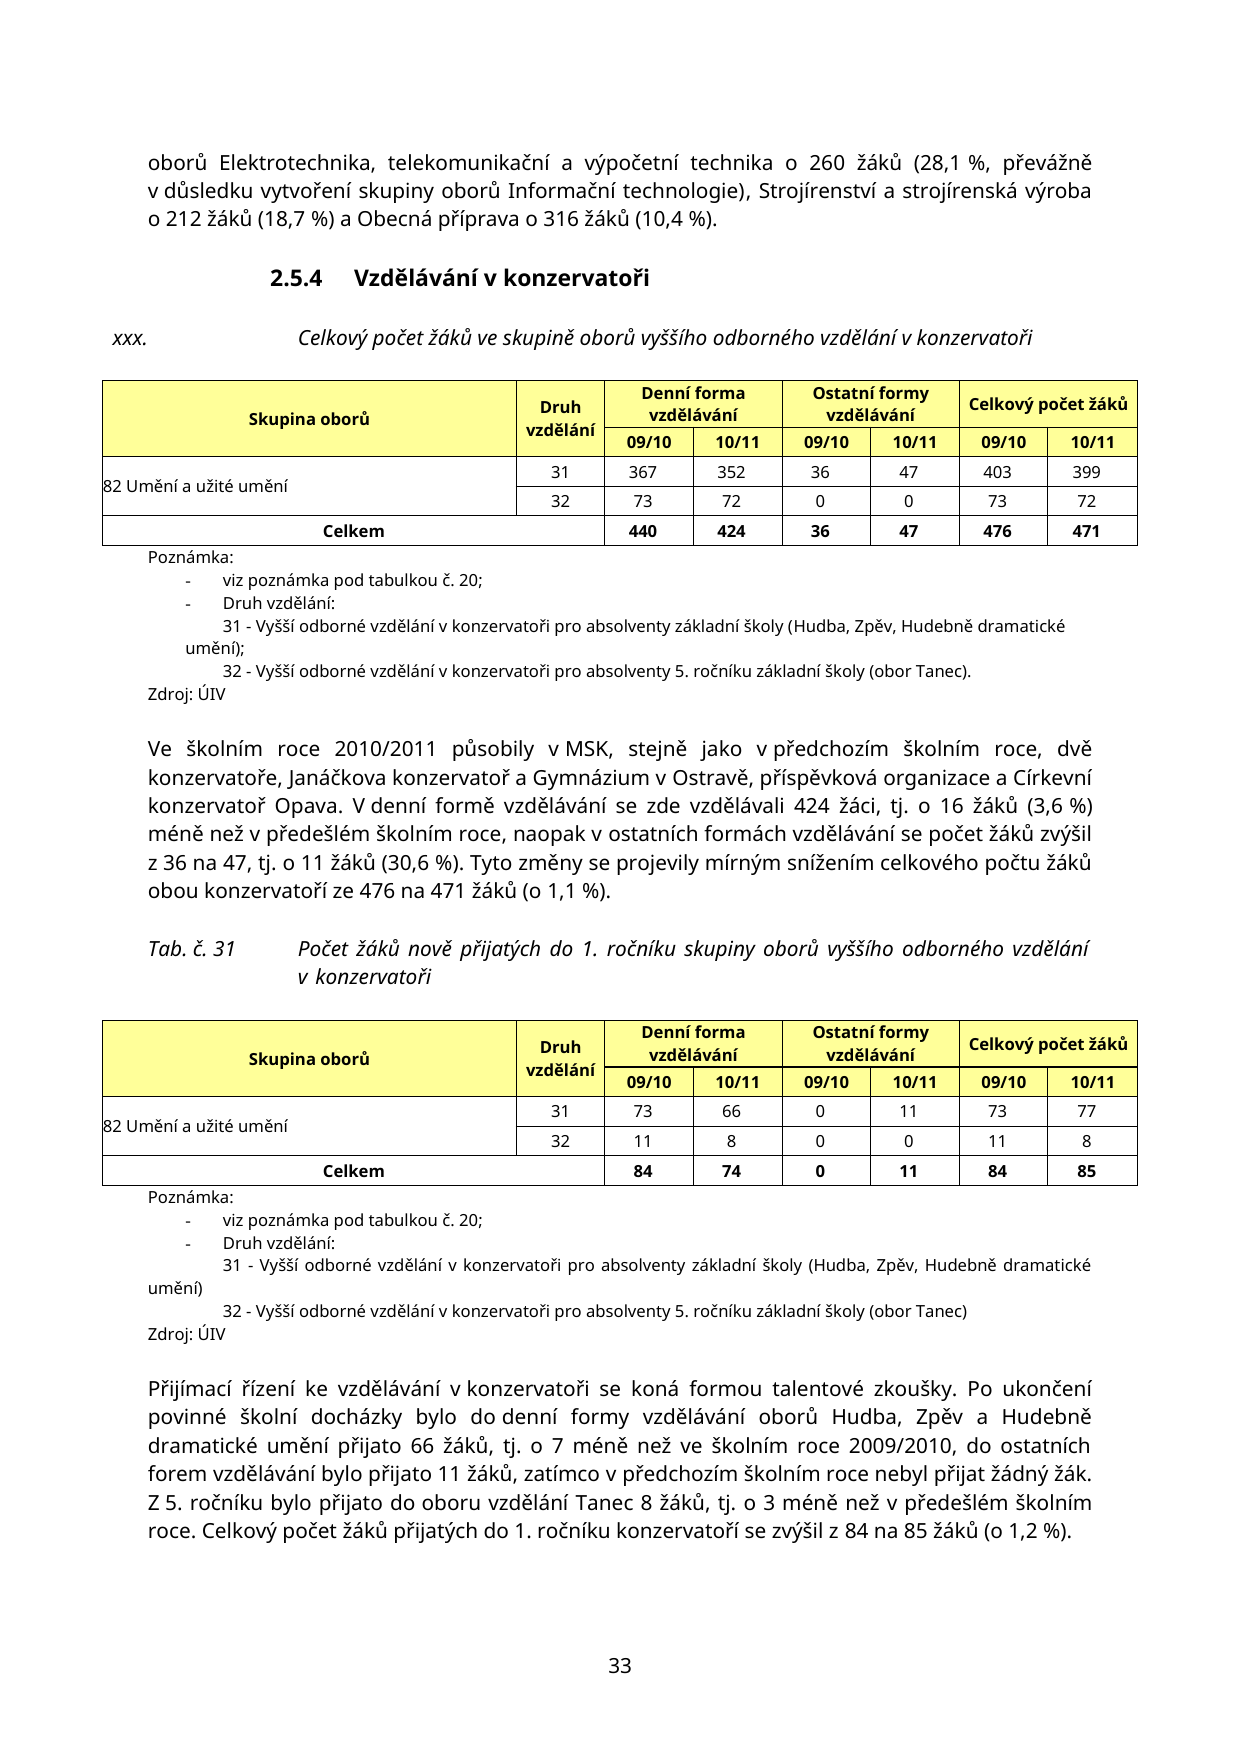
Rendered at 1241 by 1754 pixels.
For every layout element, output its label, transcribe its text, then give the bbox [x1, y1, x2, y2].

list viz poznámka pod tabulkou č. 20; [185, 1208, 1092, 1231]
table_cell 66 [694, 1097, 782, 1126]
table_cell 31 [517, 457, 604, 486]
table_cell 74 [694, 1156, 782, 1185]
table_cell 36 [783, 457, 870, 486]
table_cell 8 [1048, 1127, 1137, 1155]
table_cell 84 [605, 1156, 693, 1185]
table_cell 352 [694, 457, 782, 486]
list Počet žáků nově přijatých do 1. ročníku skupiny oborů vyššího odborného vzdělání v konzervatoři [148, 934, 1092, 991]
list Druh vzdělání: [185, 1231, 1092, 1254]
table_cell 10/11 [1048, 428, 1137, 456]
table_cell 10/11 [1048, 1068, 1137, 1096]
text 32 - Vyšší odborné vzdělání v konzervatoři pro absolventy 5. ročníku základní školy (obor Tanec) [148, 1299, 1092, 1322]
table_cell 10/11 [694, 428, 782, 456]
text Zdroj: ÚIV [148, 1322, 1092, 1345]
table_cell 32 [517, 487, 604, 515]
table_header Celkový počet žáků [960, 1021, 1137, 1066]
table_cell 09/10 [605, 428, 693, 456]
table_cell 32 [517, 1127, 604, 1155]
table_cell 73 [605, 1097, 693, 1126]
table_header Ostatní formy vzdělávání [783, 381, 959, 427]
table_cell 82 Umění a užité umění [103, 1097, 516, 1155]
text Zdroj: ÚIV [148, 682, 1092, 705]
table_cell 85 [1048, 1156, 1137, 1185]
list Celkový počet žáků ve skupině oborů vyššího odborného vzdělání v konzervatoři [148, 323, 1092, 351]
list Poznámka: [148, 546, 1092, 569]
table_header Celkový počet žáků [960, 381, 1137, 427]
table_cell 11 [871, 1097, 959, 1126]
table_cell 47 [871, 457, 959, 486]
table_cell 367 [605, 457, 693, 486]
table_cell 0 [783, 1097, 870, 1126]
text Přijímací řízení ke vzdělávání v konzervatoři se koná formou talentové zkoušky. Po ukončení povinné školní docházky bylo do denní formy vzdělávání oborů Hudba, Zpěv a Hudebně dramatické umění přijato 66 žáků, tj. o 7 méně než ve školním roce 2009/2010, do ostatních forem vzdělávání bylo přijato 11 žáků, zatímco v předchozím školním roce nebyl přijat žádný žák. Z 5. ročníku bylo přijato do oboru vzdělání Tanec 8 žáků, tj. o 3 méně než v předešlém školním roce. Celkový počet žáků přijatých do 1. ročníku konzervatoří se zvýšil z 84 na 85 žáků (o 1,2 %). [148, 1374, 1092, 1544]
table_header Ostatní formy vzdělávání [783, 1021, 959, 1066]
table_cell 82 Umění a užité umění [103, 457, 516, 515]
table_cell 73 [960, 487, 1047, 515]
text 31 - Vyšší odborné vzdělání v konzervatoři pro absolventy základní školy (Hudba, Zpěv, Hudebně dramatické umění) [148, 1254, 1092, 1299]
table_cell 11 [871, 1156, 959, 1185]
table_cell 73 [605, 487, 693, 515]
table_cell 09/10 [783, 1068, 870, 1096]
text oborů Elektrotechnika, telekomunikační a výpočetní technika o 260 žáků (28,1 %, převážně v důsledku vytvoření skupiny oborů Informační technologie), Strojírenství a strojírenská výroba o 212 žáků (18,7 %) a Obecná příprava o 316 žáků (10,4 %). [148, 148, 1092, 233]
table_cell 399 [1048, 457, 1137, 486]
text 32 - Vyšší odborné vzdělání v konzervatoři pro absolventy 5. ročníku základní školy (obor Tanec). [185, 659, 1092, 682]
table_cell 09/10 [960, 1068, 1047, 1096]
table_cell 47 [871, 516, 959, 545]
table_cell Celkem [103, 516, 604, 545]
table_cell 403 [960, 457, 1047, 486]
table_cell 77 [1048, 1097, 1137, 1126]
list Druh vzdělání: [185, 591, 1092, 614]
table_cell 8 [694, 1127, 782, 1155]
table_cell 84 [960, 1156, 1047, 1185]
table_cell 440 [605, 516, 693, 545]
list Poznámka: [148, 1186, 1092, 1208]
table_cell 476 [960, 516, 1047, 545]
table_header Denní forma vzdělávání [605, 1021, 782, 1066]
table_cell 10/11 [694, 1068, 782, 1096]
text Ve školním roce 2010/2011 působily v MSK, stejně jako v předchozím školním roce, dvě konzervatoře, Janáčkova konzervatoř a Gymnázium v Ostravě, příspěvková organizace a Církevní konzervatoř Opava. V denní formě vzdělávání se zde vzdělávali 424 žáci, tj. o 16 žáků (3,6 %) méně než v předešlém školním roce, naopak v ostatních formách vzdělávání se počet žáků zvýšil z 36 na 47, tj. o 11 žáků (30,6 %). Tyto změny se projevily mírným snížením celkového počtu žáků obou konzervatoří ze 476 na 471 žáků (o 1,1 %). [148, 734, 1092, 905]
table_cell 424 [694, 516, 782, 545]
table_cell 72 [694, 487, 782, 515]
table_cell 0 [871, 487, 959, 515]
table_header Druh vzdělání [517, 381, 604, 456]
table_cell 0 [783, 487, 870, 515]
list viz poznámka pod tabulkou č. 20; [185, 569, 1092, 591]
table_cell 0 [783, 1156, 870, 1185]
table_header Skupina oborů [103, 1021, 516, 1096]
table_header Skupina oborů [103, 381, 516, 456]
table_header Druh vzdělání [517, 1021, 604, 1096]
table_cell 10/11 [871, 428, 959, 456]
table_cell 471 [1048, 516, 1137, 545]
table_cell 09/10 [960, 428, 1047, 456]
table_cell 11 [605, 1127, 693, 1155]
table_cell 0 [783, 1127, 870, 1155]
table_cell 11 [960, 1127, 1047, 1155]
table_header Denní forma vzdělávání [605, 381, 782, 427]
subtitle Vzdělávání v konzervatoři [270, 262, 1092, 293]
table_cell 0 [871, 1127, 959, 1155]
table_cell 73 [960, 1097, 1047, 1126]
table_cell 31 [517, 1097, 604, 1126]
table_cell 09/10 [783, 428, 870, 456]
text 31 - Vyšší odborné vzdělání v konzervatoři pro absolventy základní školy (Hudba, Zpěv, Hudebně dramatické umění); [185, 614, 1092, 659]
table_cell 10/11 [871, 1068, 959, 1096]
table_cell Celkem [103, 1156, 604, 1185]
table_cell 72 [1048, 487, 1137, 515]
table_cell 36 [783, 516, 870, 545]
table_cell 09/10 [605, 1068, 693, 1096]
